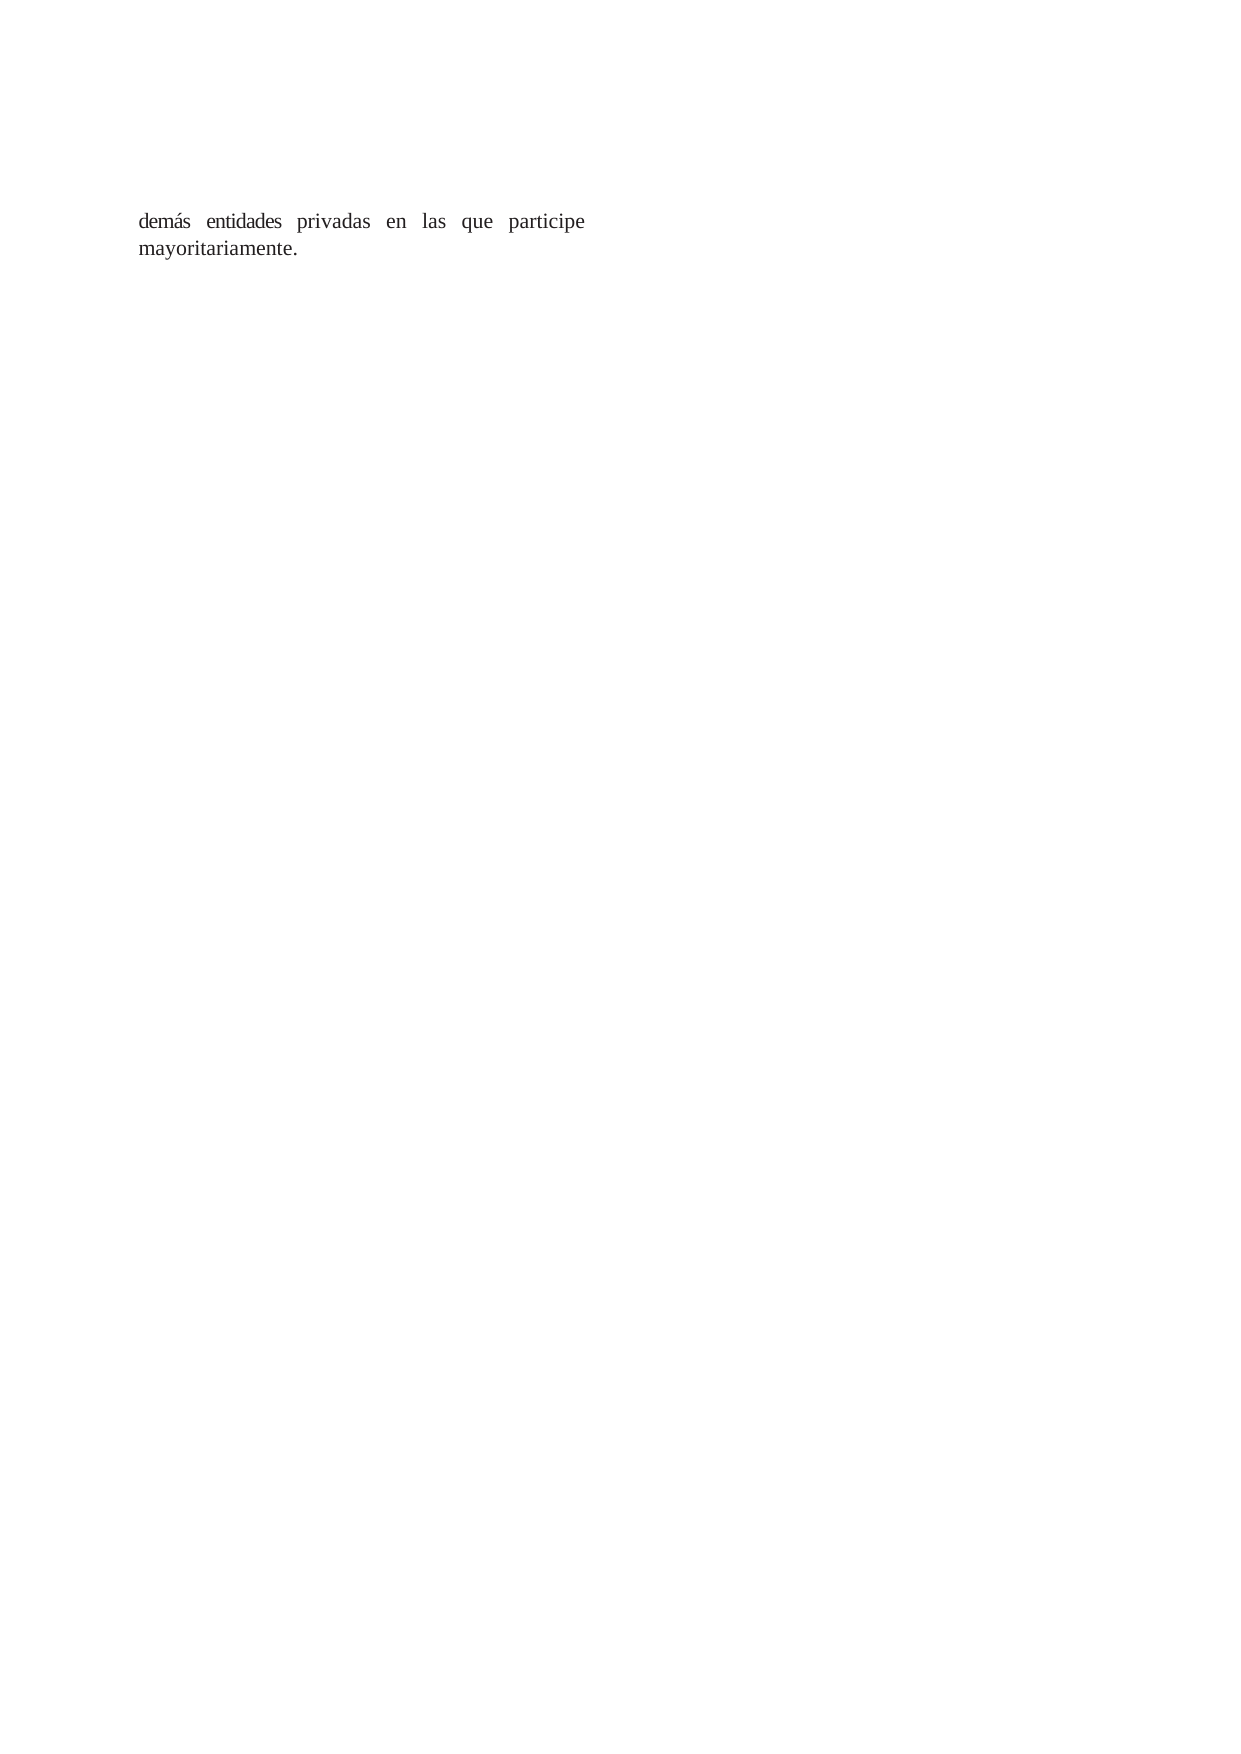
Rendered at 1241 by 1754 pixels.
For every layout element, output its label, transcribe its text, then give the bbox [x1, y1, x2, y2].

list demás entidades privadas en las que participe mayoritariamente. [138, 208, 585, 260]
